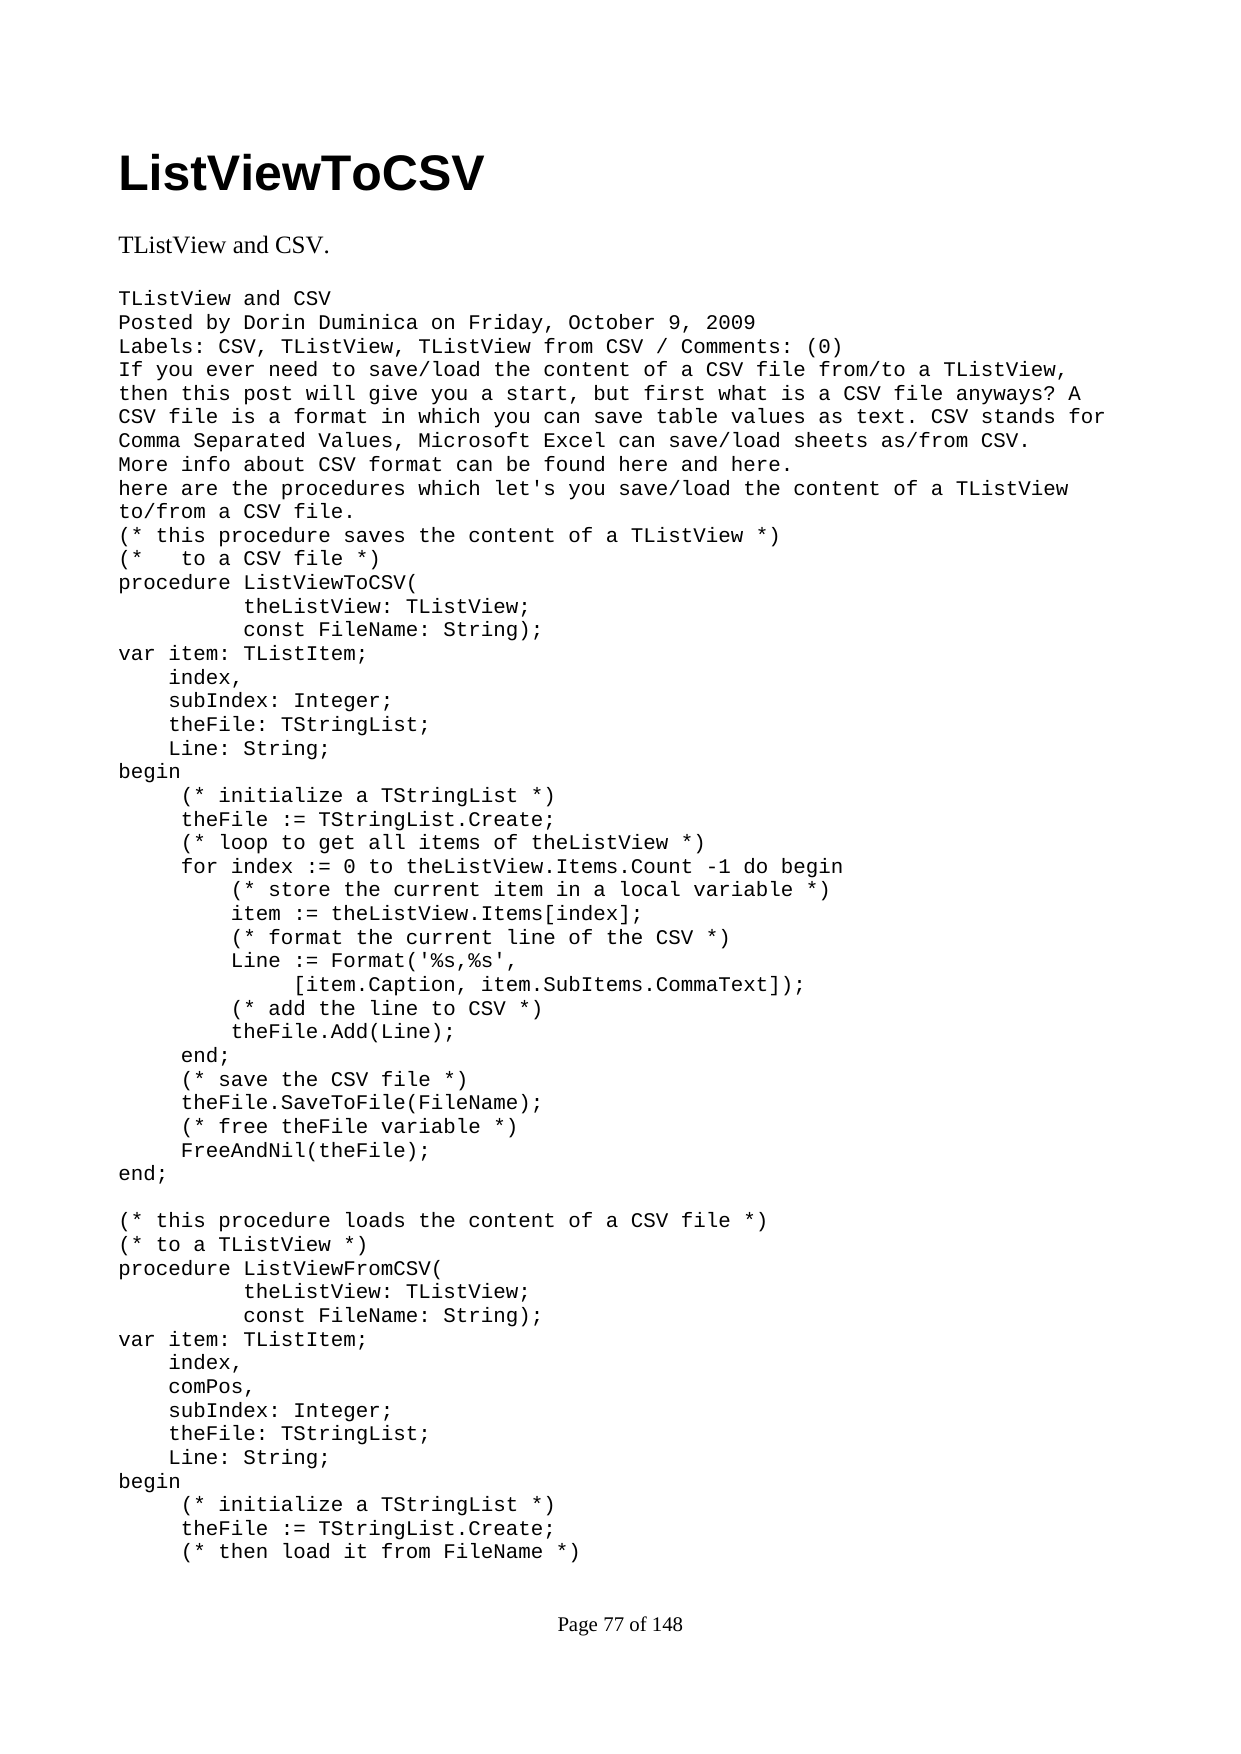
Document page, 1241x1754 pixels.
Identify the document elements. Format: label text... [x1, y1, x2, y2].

text TListView and CSV [118, 288, 1122, 312]
text (* to a CSV file *) [118, 548, 1122, 572]
text index, [118, 1352, 1122, 1376]
text const FileName: String); [118, 619, 1122, 643]
text procedure ListViewFromCSV( [118, 1258, 1122, 1281]
text Line: String; [118, 738, 1122, 761]
text (* initialize a TStringList *) [118, 1494, 1122, 1518]
text (* loop to get all items of theListView *) [118, 832, 1122, 856]
subtitle ListViewToCSV [118, 143, 1122, 201]
text Posted by Dorin Duminica on Friday, October 9, 2009 [118, 312, 1122, 336]
text theFile: TStringList; [118, 1423, 1122, 1447]
text const FileName: String); [118, 1305, 1122, 1329]
text Line := Format('%s,%s', [118, 950, 1122, 974]
text Labels: CSV, TListView, TListView from CSV / Comments: (0) [118, 336, 1122, 359]
text begin [118, 761, 1122, 785]
text procedure ListViewToCSV( [118, 572, 1122, 596]
text index, [118, 667, 1122, 690]
text var item: TListItem; [118, 1329, 1122, 1352]
text (* initialize a TStringList *) [118, 785, 1122, 808]
text (* save the CSV file *) [118, 1069, 1122, 1092]
text for index := 0 to theListView.Items.Count -1 do begin [118, 856, 1122, 879]
text item := theListView.Items[index]; [118, 903, 1122, 927]
text (* this procedure loads the content of a CSV file *) [118, 1211, 1122, 1234]
text FreeAndNil(theFile); [118, 1139, 1122, 1163]
text end; [118, 1163, 1122, 1187]
text (* then load it from FileName *) [118, 1542, 1122, 1565]
text If you ever need to save/load the content of a CSV file from/to a TListView, then this post will give you a start, but first what is a CSV file anyways? A CSV file is a format in which you can save table values as text. CSV stands for Comma Separated Values, Microsoft Excel can save/load sheets as/from CSV. [118, 359, 1122, 454]
text theFile := TStringList.Create; [118, 808, 1122, 832]
text theListView: TListView; [118, 596, 1122, 619]
text theFile.Add(Line); [118, 1021, 1122, 1045]
text TListView and CSV. [118, 230, 1122, 259]
text (* format the current line of the CSV *) [118, 927, 1122, 950]
text subIndex: Integer; [118, 1400, 1122, 1423]
text end; [118, 1045, 1122, 1069]
text here are the procedures which let's you save/load the content of a TListView to/from a CSV file. [118, 477, 1122, 525]
text (* this procedure saves the content of a TListView *) [118, 525, 1122, 548]
text var item: TListItem; [118, 643, 1122, 667]
text (* add the line to CSV *) [118, 998, 1122, 1021]
text theFile := TStringList.Create; [118, 1518, 1122, 1542]
text comPos, [118, 1376, 1122, 1400]
text theFile: TStringList; [118, 714, 1122, 738]
text theListView: TListView; [118, 1281, 1122, 1305]
text theFile.SaveToFile(FileName); [118, 1092, 1122, 1116]
text (* store the current item in a local variable *) [118, 879, 1122, 903]
text subIndex: Integer; [118, 690, 1122, 714]
text (* to a TListView *) [118, 1234, 1122, 1258]
text begin [118, 1471, 1122, 1494]
text [item.Caption, item.SubItems.CommaText]); [118, 974, 1122, 998]
text Line: String; [118, 1447, 1122, 1471]
text More info about CSV format can be found here and here. [118, 454, 1122, 477]
text (* free theFile variable *) [118, 1116, 1122, 1139]
